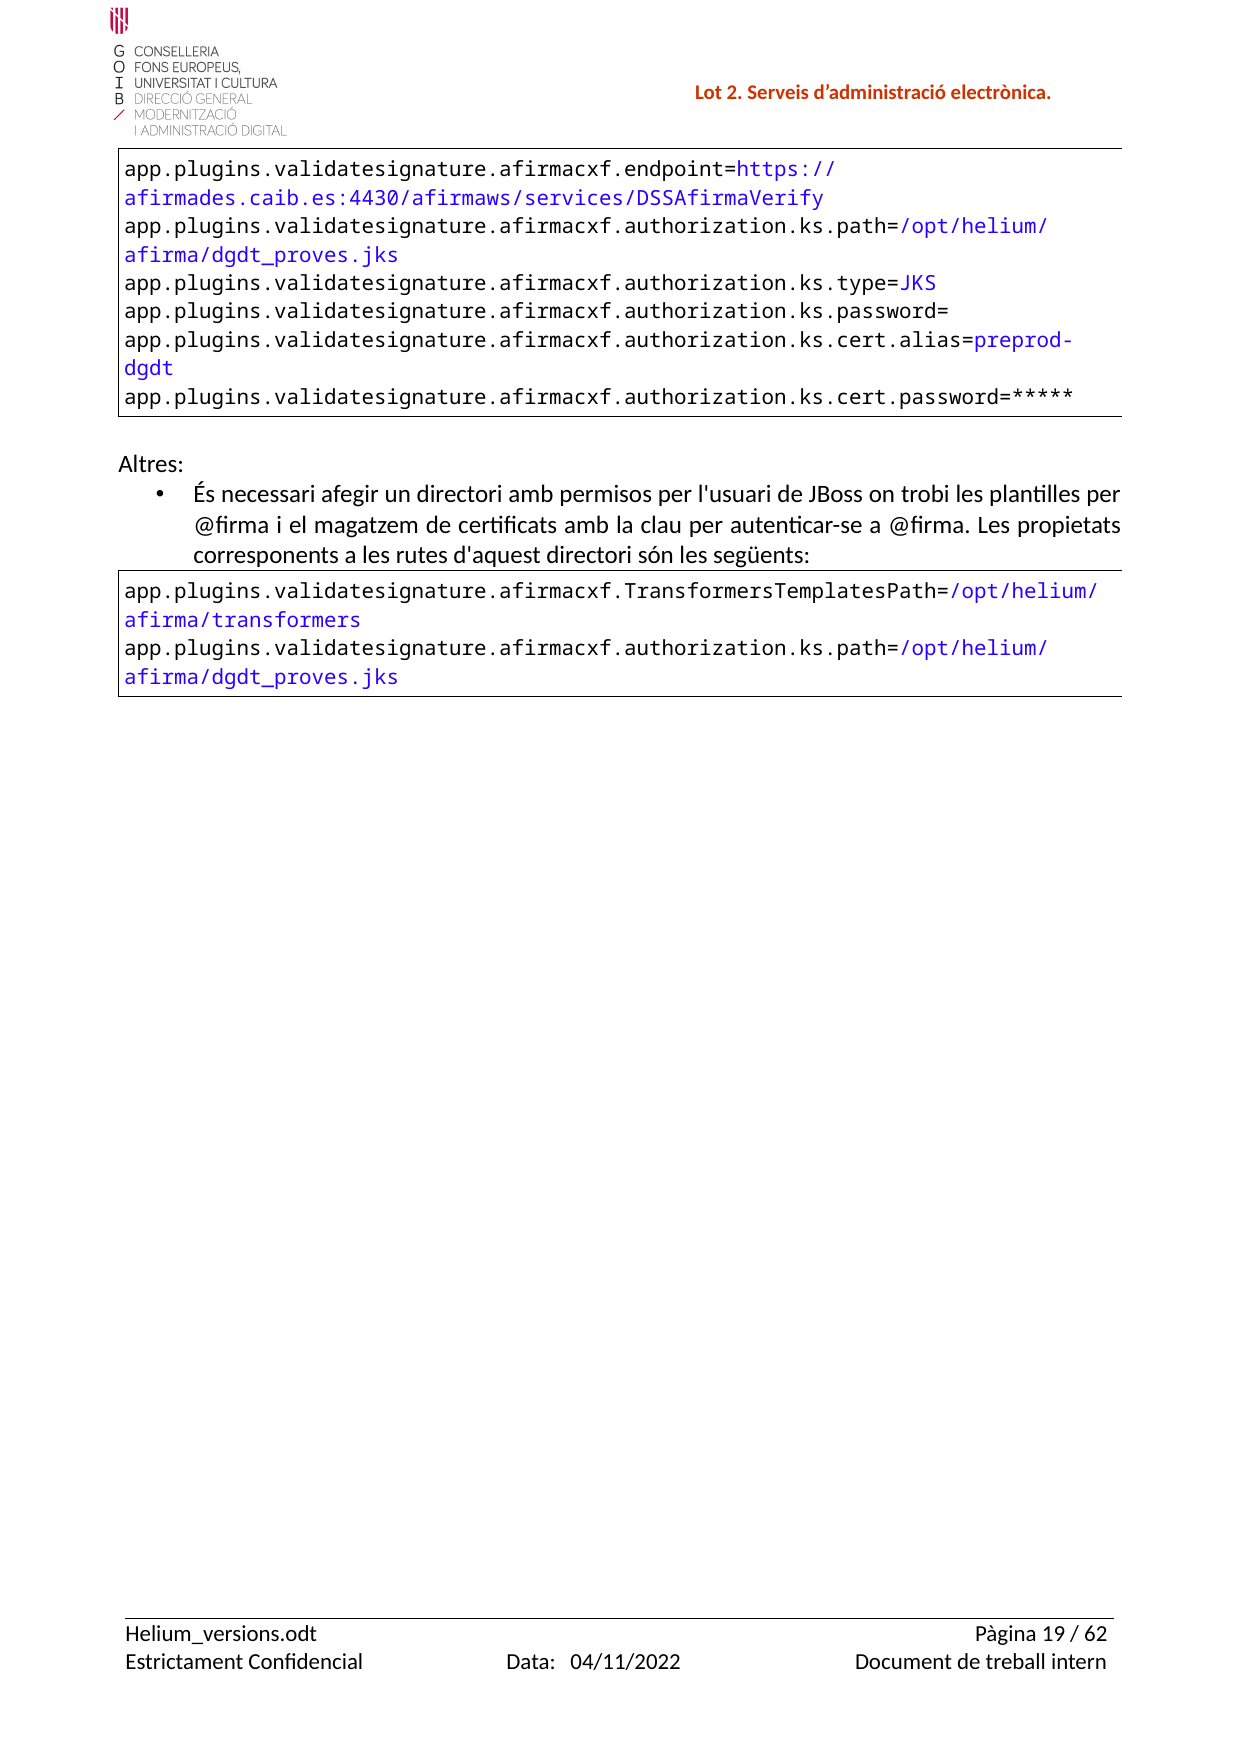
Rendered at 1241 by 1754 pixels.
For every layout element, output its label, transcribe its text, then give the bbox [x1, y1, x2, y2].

table_header app.plugins.validatesignature.afirmacxf.endpoint=https://afirmades.caib.es:4430/afirmaws/services/DSSAfirmaVerify app.plugins.validatesignature.afirmacxf.authorization.ks.path=/opt/helium/afirma/dgdt_proves.jks app.plugins.validatesignature.afirmacxf.authorization.ks.type=JKS app.plugins.validatesignature.afirmacxf.authorization.ks.password= app.plugins.validatesignature.afirmacxf.authorization.ks.cert.alias=preprod-dgdt app.plugins.validatesignature.afirmacxf.authorization.ks.cert.password=***** [119, 149, 1122, 416]
picture [100, 0, 297, 144]
text Altres: [118, 448, 1122, 478]
list És necessari afegir un directori amb permisos per l'usuari de JBoss on trobi les plantilles per @firma i el magatzem de certificats amb la clau per autenticar-se a @firma. Les propietats corresponents a les rutes d'aquest directori són les següents: [156, 478, 1122, 570]
table_header app.plugins.validatesignature.afirmacxf.TransformersTemplatesPath=/opt/helium/afirma/transformers app.plugins.validatesignature.afirmacxf.authorization.ks.path=/opt/helium/afirma/dgdt_proves.jks [119, 571, 1122, 696]
